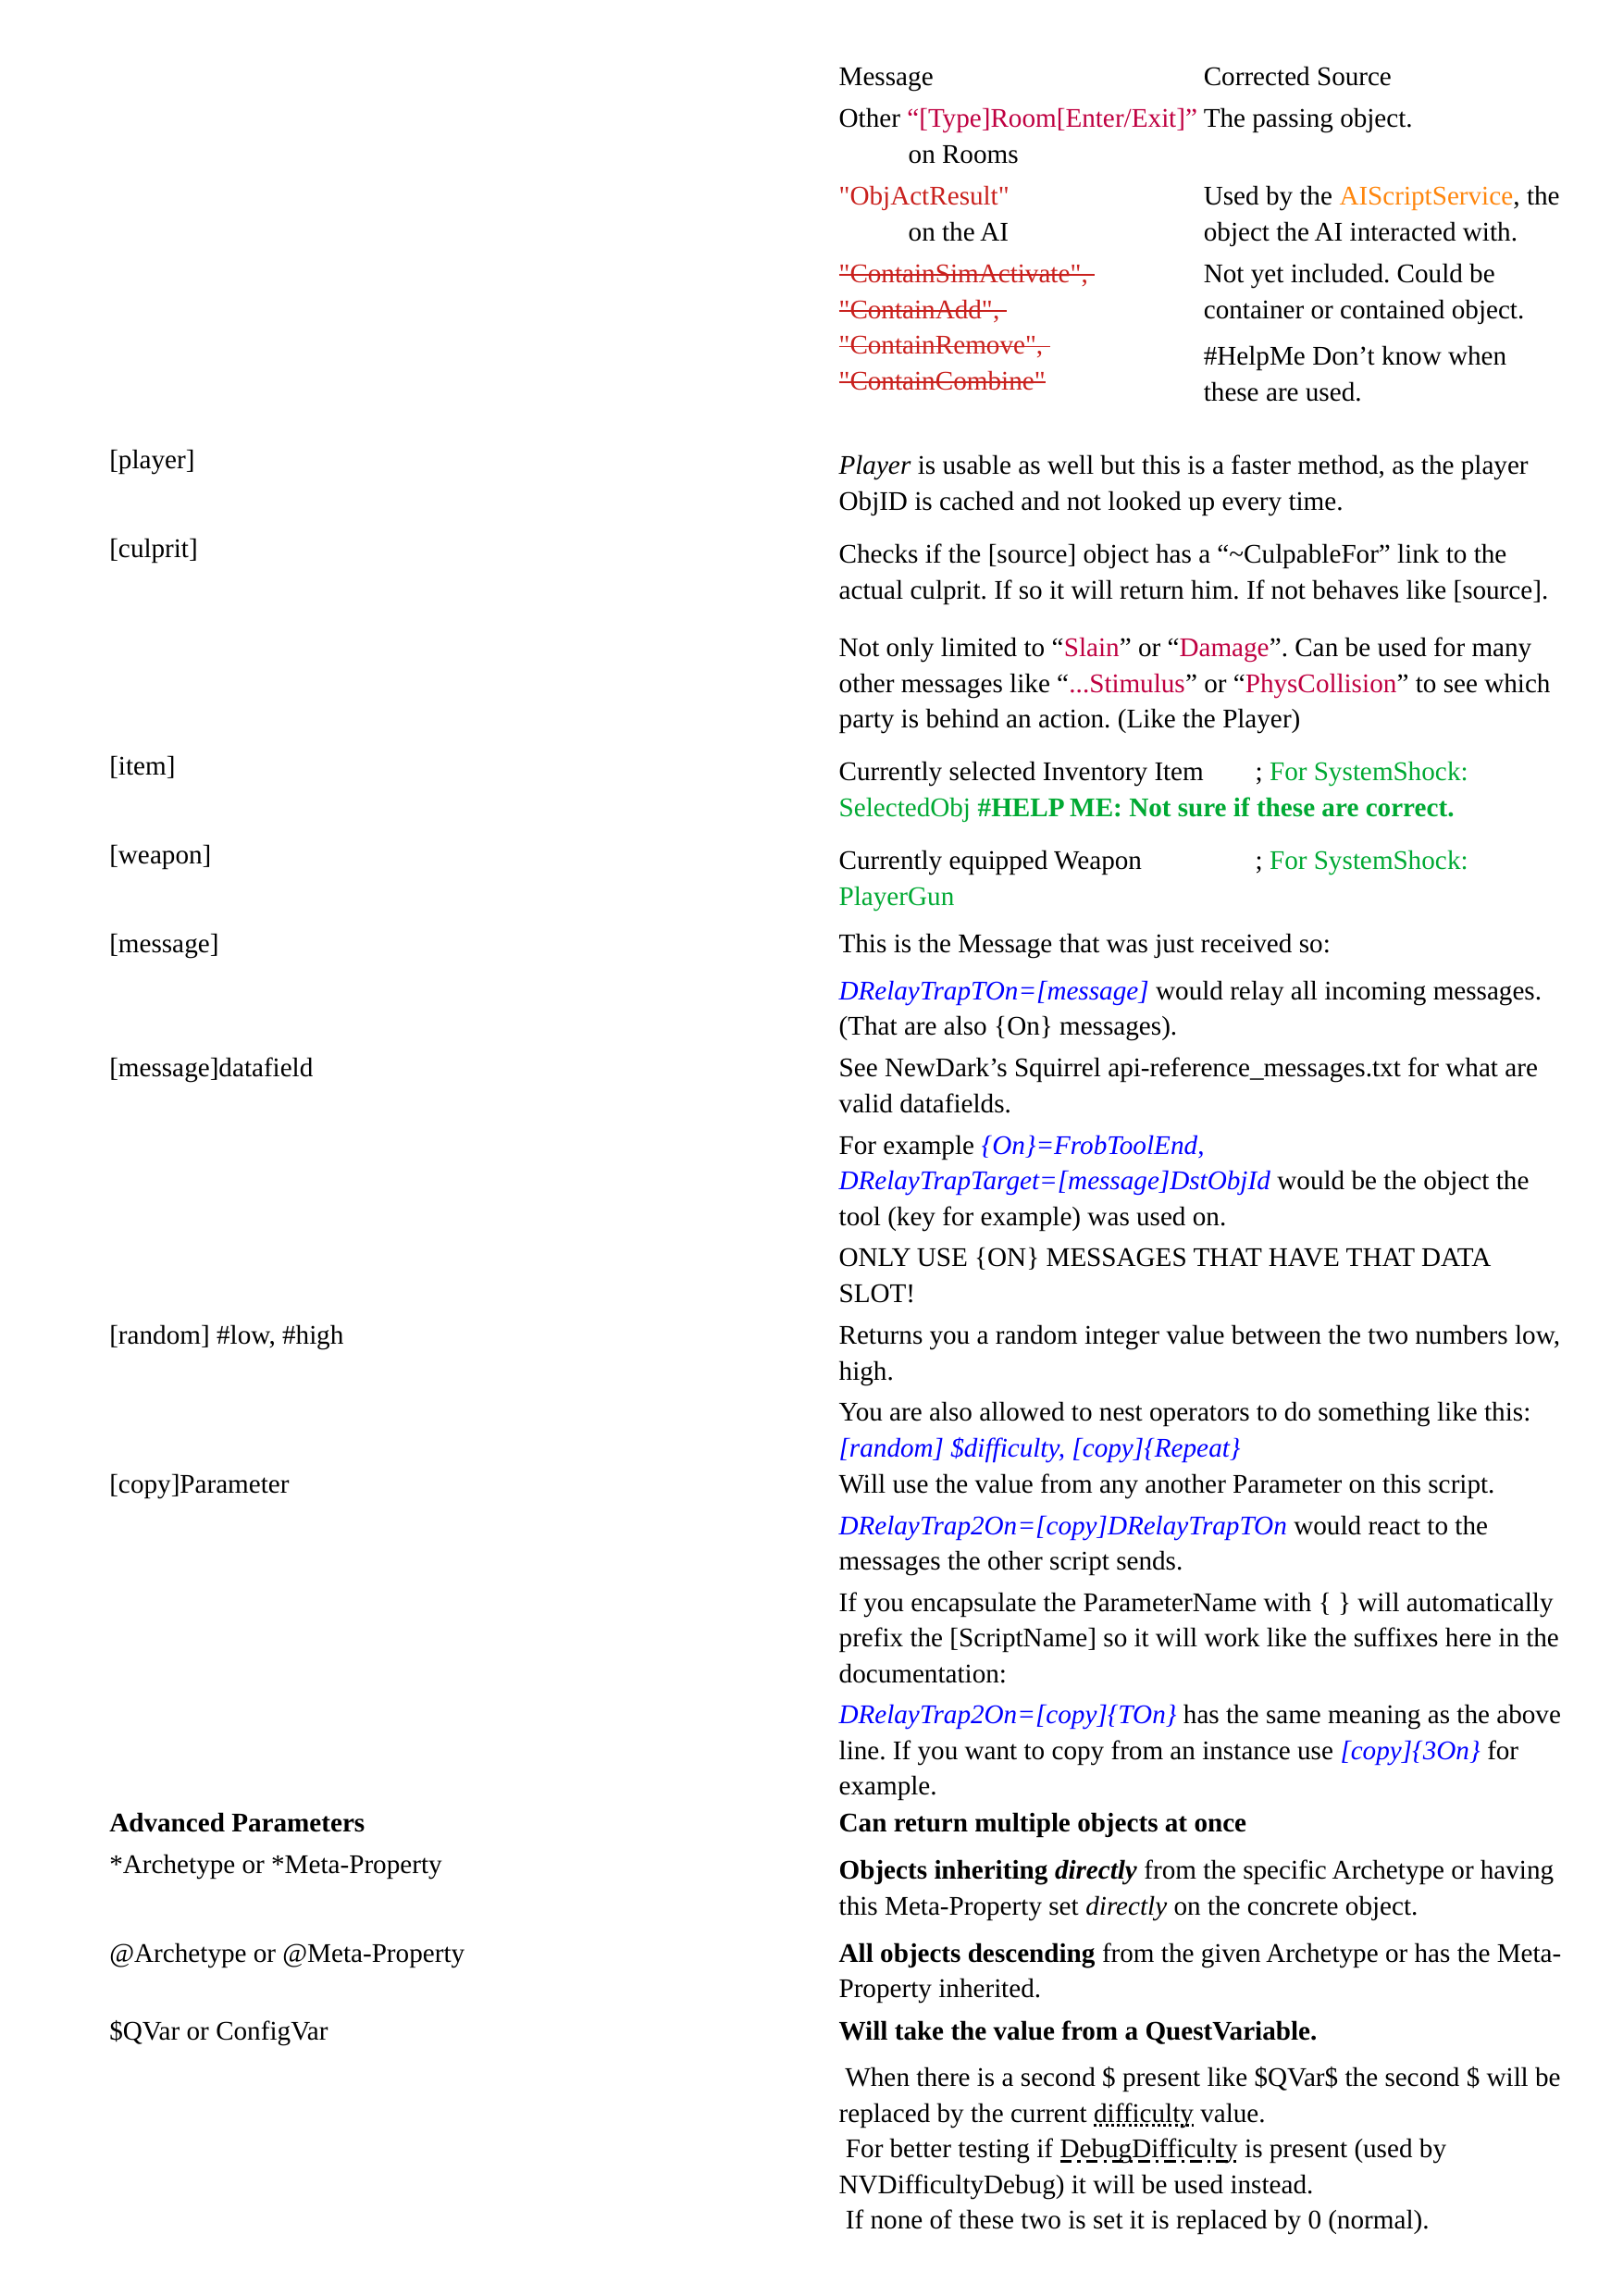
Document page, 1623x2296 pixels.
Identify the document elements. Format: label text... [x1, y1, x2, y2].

table_cell Used by the AIScriptService, the object the AI interacted with. [1204, 175, 1568, 252]
table_header Corrected Source [1204, 55, 1568, 96]
table_cell Will use the value from any another Parameter on this script. DRelayTrap2On=[copy]DRelayTrapTOn would react to the messages the other script sends. If you encapsulate the ParameterName with { } will automatically prefix the [ScriptName] so it will work like the suffixes here in the documentation: DRelayTrap2On=[copy]{TOn} has the same meaning as the above line. If you want to copy from an instance use [copy]{3On} for example. [838, 1462, 1568, 1801]
table_cell Will take the value from a QuestVariable. When there is a second $ present like $QVar$ the second $ will be replaced by the current difficulty value. For better testing if DebugDifficulty is present (used by NVDifficultyDebug) it will be used instead. If none of these two is set it is replaced by 0 (normal). [838, 2009, 1568, 2240]
table_cell Objects inheriting directly from the specific Archetype or having this Meta-Property set directly on the concrete object. [838, 1843, 1568, 1931]
table_cell [culprit] [109, 527, 838, 745]
table_cell [item] [109, 745, 838, 834]
table_cell $QVar or ConfigVar [109, 2009, 838, 2240]
table_cell Currently equipped Weapon ; For SystemShock: PlayerGun [838, 834, 1568, 922]
table_cell "ObjActResult" on the AI [838, 175, 1204, 252]
table_cell Currently selected Inventory Item ; For SystemShock: SelectedObj #HELP ME: Not sure if these are correct. [838, 745, 1568, 834]
table_cell This is the Message that was just received so: DRelayTrapTOn=[message] would relay all incoming messages. (That are also {On} messages). [838, 922, 1568, 1047]
table_cell The passing object. [1204, 97, 1568, 174]
table_cell [copy]Parameter [109, 1462, 838, 1801]
table_cell [weapon] [109, 834, 838, 922]
table_cell Advanced Parameters [109, 1801, 838, 1843]
table_cell All objects descending from the given Archetype or has the Meta-Property inherited. [838, 1931, 1568, 2009]
table_cell Player is usable as well but this is a faster method, as the player ObjID is cached and not looked up every time. [838, 439, 1568, 527]
table_cell "ContainSimActivate", "ContainAdd", "ContainRemove", "ContainCombine" [838, 253, 1204, 412]
table_cell Not yet included. Could be container or contained object. #HelpMe Don’t know when these are used. [1204, 253, 1568, 412]
table_cell Can return multiple objects at once [838, 1801, 1568, 1843]
table_cell *Archetype or *Meta-Property [109, 1843, 838, 1931]
table_cell @Archetype or @Meta-Property [109, 1931, 838, 2009]
table_cell Returns you a random integer value between the two numbers low, high. You are also allowed to nest operators to do something like this: [random] $difficulty, [copy]{Repeat} [838, 1313, 1568, 1462]
table_cell [838, 412, 1568, 439]
table_cell See NewDark’s Squirrel api-reference_messages.txt for what are valid datafields. For example {On}=FrobToolEnd, DRelayTrapTarget=[message]DstObjId would be the object the tool (key for example) was used on. ONLY USE {ON} MESSAGES THAT HAVE THAT DATA SLOT! [838, 1047, 1568, 1313]
table_cell [random] #low, #high [109, 1313, 838, 1462]
table_cell Other “[Type]Room[Enter/Exit]” on Rooms [838, 97, 1204, 174]
table_cell Checks if the [source] object has a “~CulpableFor” link to the actual culprit. If so it will return him. If not behaves like [source]. Not only limited to “Slain” or “Damage”. Can be used for many other messages like “...Stimulus” or “PhysCollision” to see which party is behind an action. (Like the Player) [838, 527, 1568, 745]
table_cell [109, 55, 838, 439]
table_cell [player] [109, 439, 838, 527]
table_header Message [838, 55, 1204, 96]
table_cell [message]datafield [109, 1047, 838, 1313]
table_cell [message] [109, 922, 838, 1047]
